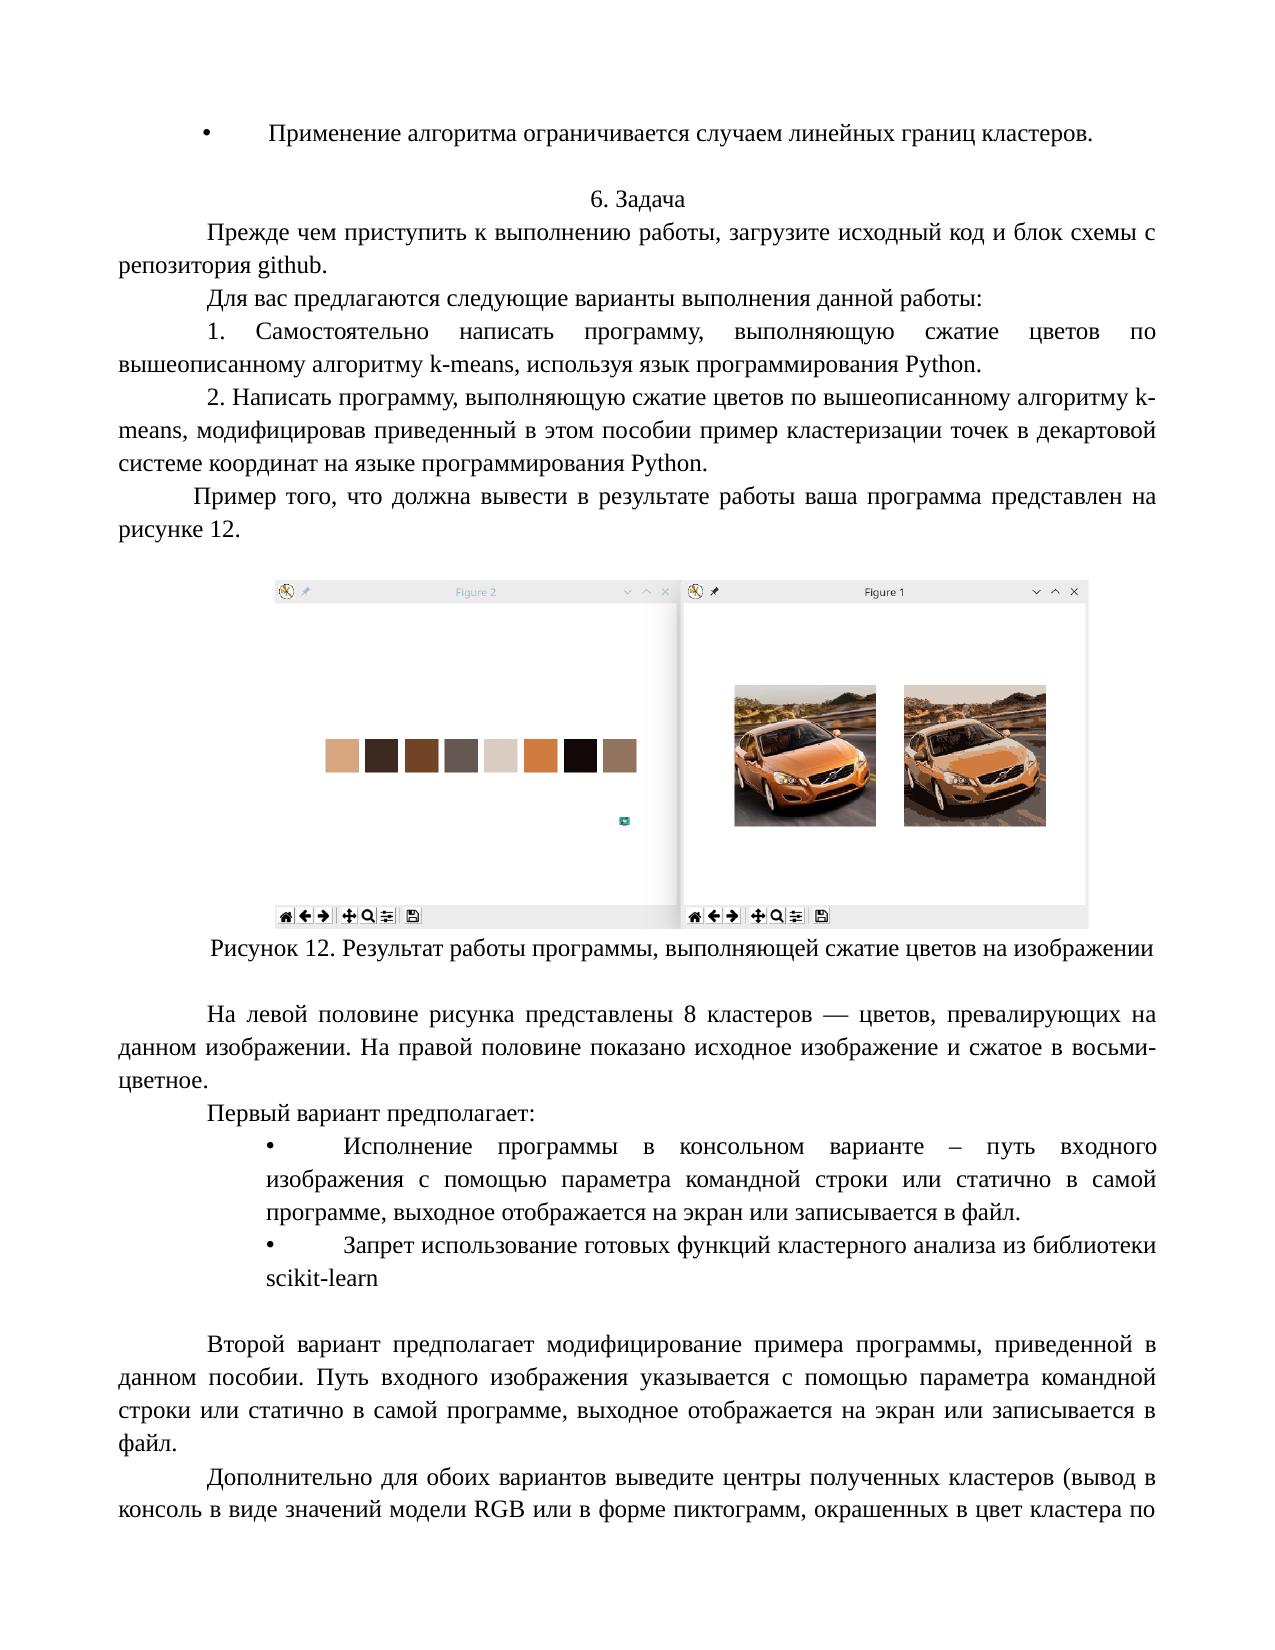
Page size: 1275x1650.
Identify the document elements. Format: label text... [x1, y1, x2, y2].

text 2. Написать программу, выполняющую сжатие цветов по вышеописанному алгоритму k-means, модифицировав приведенный в этом пособии пример кластеризации точек в декартовой системе координат на языке программирования Python. [118, 382, 1157, 477]
text Дополнительно для обоих вариантов выведите центры полученных кластеров (вывод в консоль в виде значений модели RGB или в форме пиктограмм, окрашенных в цвет кластера по [118, 1462, 1157, 1523]
text На левой половине рисунка представлены 8 кластеров — цветов, превалирующих на данном изображении. На правой половине показано исходное изображение и сжатое в восьми-цветное. [118, 999, 1157, 1094]
text Прежде чем приступить к выполнению работы, загрузите исходный код и блок схемы с репозитория github. [118, 217, 1157, 279]
list Применение алгоритма ограничивается случаем линейных границ кластеров. [118, 118, 1157, 147]
list 6. Задача [118, 184, 1157, 213]
text Первый вариант предполагает: [118, 1098, 1157, 1127]
picture [275, 580, 1089, 929]
list Запрет использование готовых функций кластерного анализа из библиотеки scikit-learn [266, 1230, 1157, 1292]
list Исполнение программы в консольном варианте – путь входного изображения с помощью параметра командной строки или статично в самой программе, выходное отображается на экран или записывается в файл. [266, 1131, 1157, 1226]
text Для вас предлагаются следующие варианты выполнения данной работы: [118, 283, 1157, 312]
text Второй вариант предполагает модифицирование примера программы, приведенной в данном пособии. Путь входного изображения указывается с помощью параметра командной строки или статично в самой программе, выходное отображается на экран или записывается в файл. [118, 1329, 1157, 1457]
text Пример того, что должна вывести в результате работы ваша программа представлен на рисунке 12. [118, 481, 1157, 543]
text Рисунок 12. Результат работы программы, выполняющей сжатие цветов на изображении [118, 933, 1157, 962]
text 1. Самостоятельно написать программу, выполняющую сжатие цветов по вышеописанному алгоритму k-means, используя язык программирования Python. [118, 316, 1157, 378]
